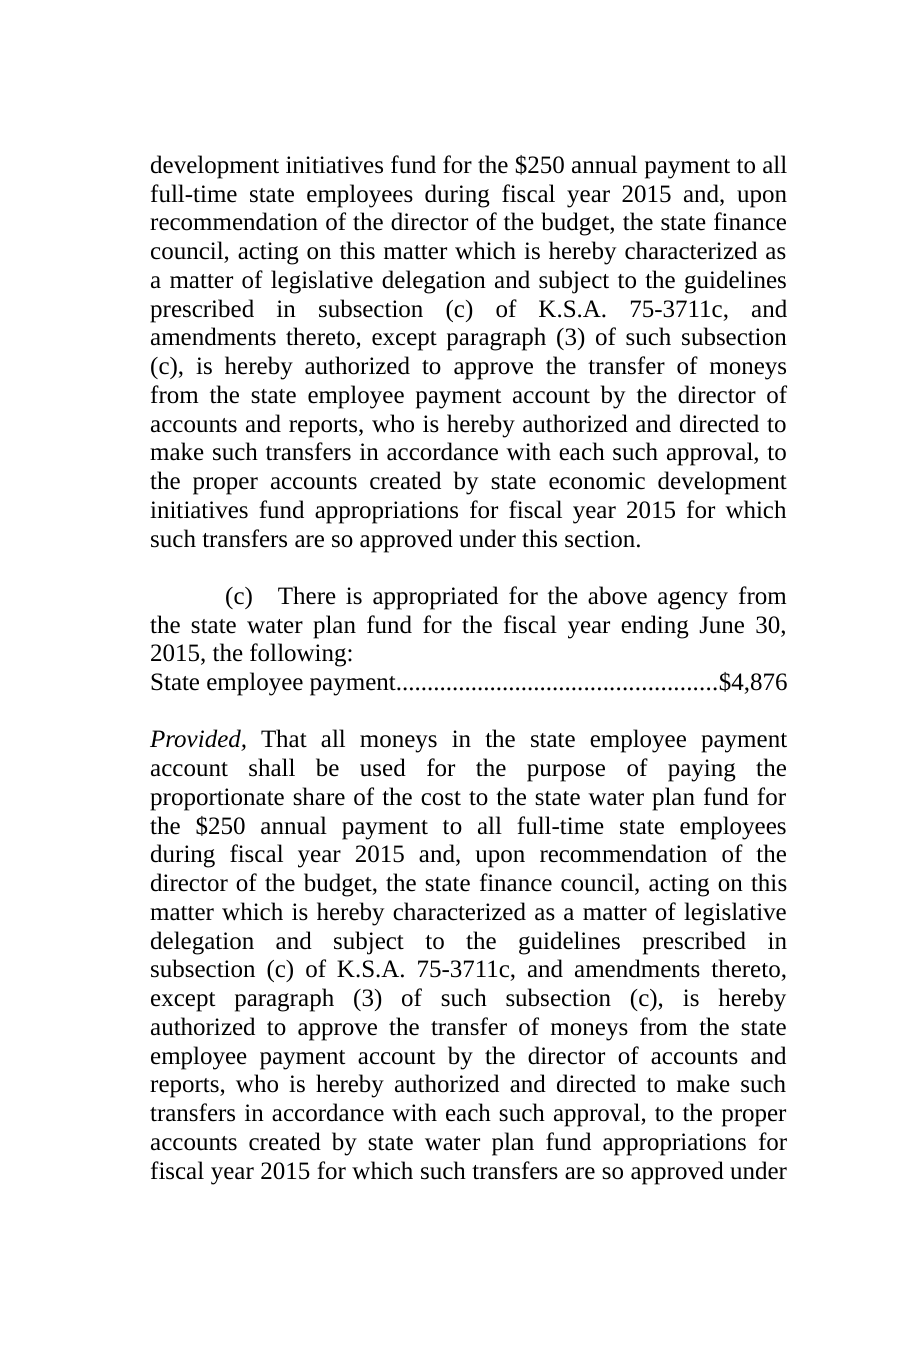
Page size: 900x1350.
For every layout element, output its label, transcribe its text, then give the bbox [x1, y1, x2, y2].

text (c) There is appropriated for the above agency from the state water plan fund for the fiscal year ending June 30, 2015, the following: [150, 581, 787, 667]
text State employee payment $4,876 [150, 667, 787, 696]
text Provided, That all moneys in the state employee payment account shall be used for the purpose of paying the proportionate share of the cost to the state water plan fund for the $250 annual payment to all full-time state employees during fiscal year 2015 and, upon recommendation of the director of the budget, the state finance council, acting on this matter which is hereby characterized as a matter of legislative delegation and subject to the guidelines prescribed in subsection (c) of K.S.A. 75-3711c, and amendments thereto, except paragraph (3) of such subsection (c), is hereby authorized to approve the transfer of moneys from the state employee payment account by the director of accounts and reports, who is hereby authorized and directed to make such transfers in accordance with each such approval, to the proper accounts created by state water plan fund appropriations for fiscal year 2015 for which such transfers are so approved under [150, 724, 787, 1184]
text development initiatives fund for the $250 annual payment to all full-time state employees during fiscal year 2015 and, upon recommendation of the director of the budget, the state finance council, acting on this matter which is hereby characterized as a matter of legislative delegation and subject to the guidelines prescribed in subsection (c) of K.S.A. 75-3711c, and amendments thereto, except paragraph (3) of such subsection (c), is hereby authorized to approve the transfer of moneys from the state employee payment account by the director of accounts and reports, who is hereby authorized and directed to make such transfers in accordance with each such approval, to the proper accounts created by state economic development initiatives fund appropriations for fiscal year 2015 for which such transfers are so approved under this section. [150, 150, 787, 552]
